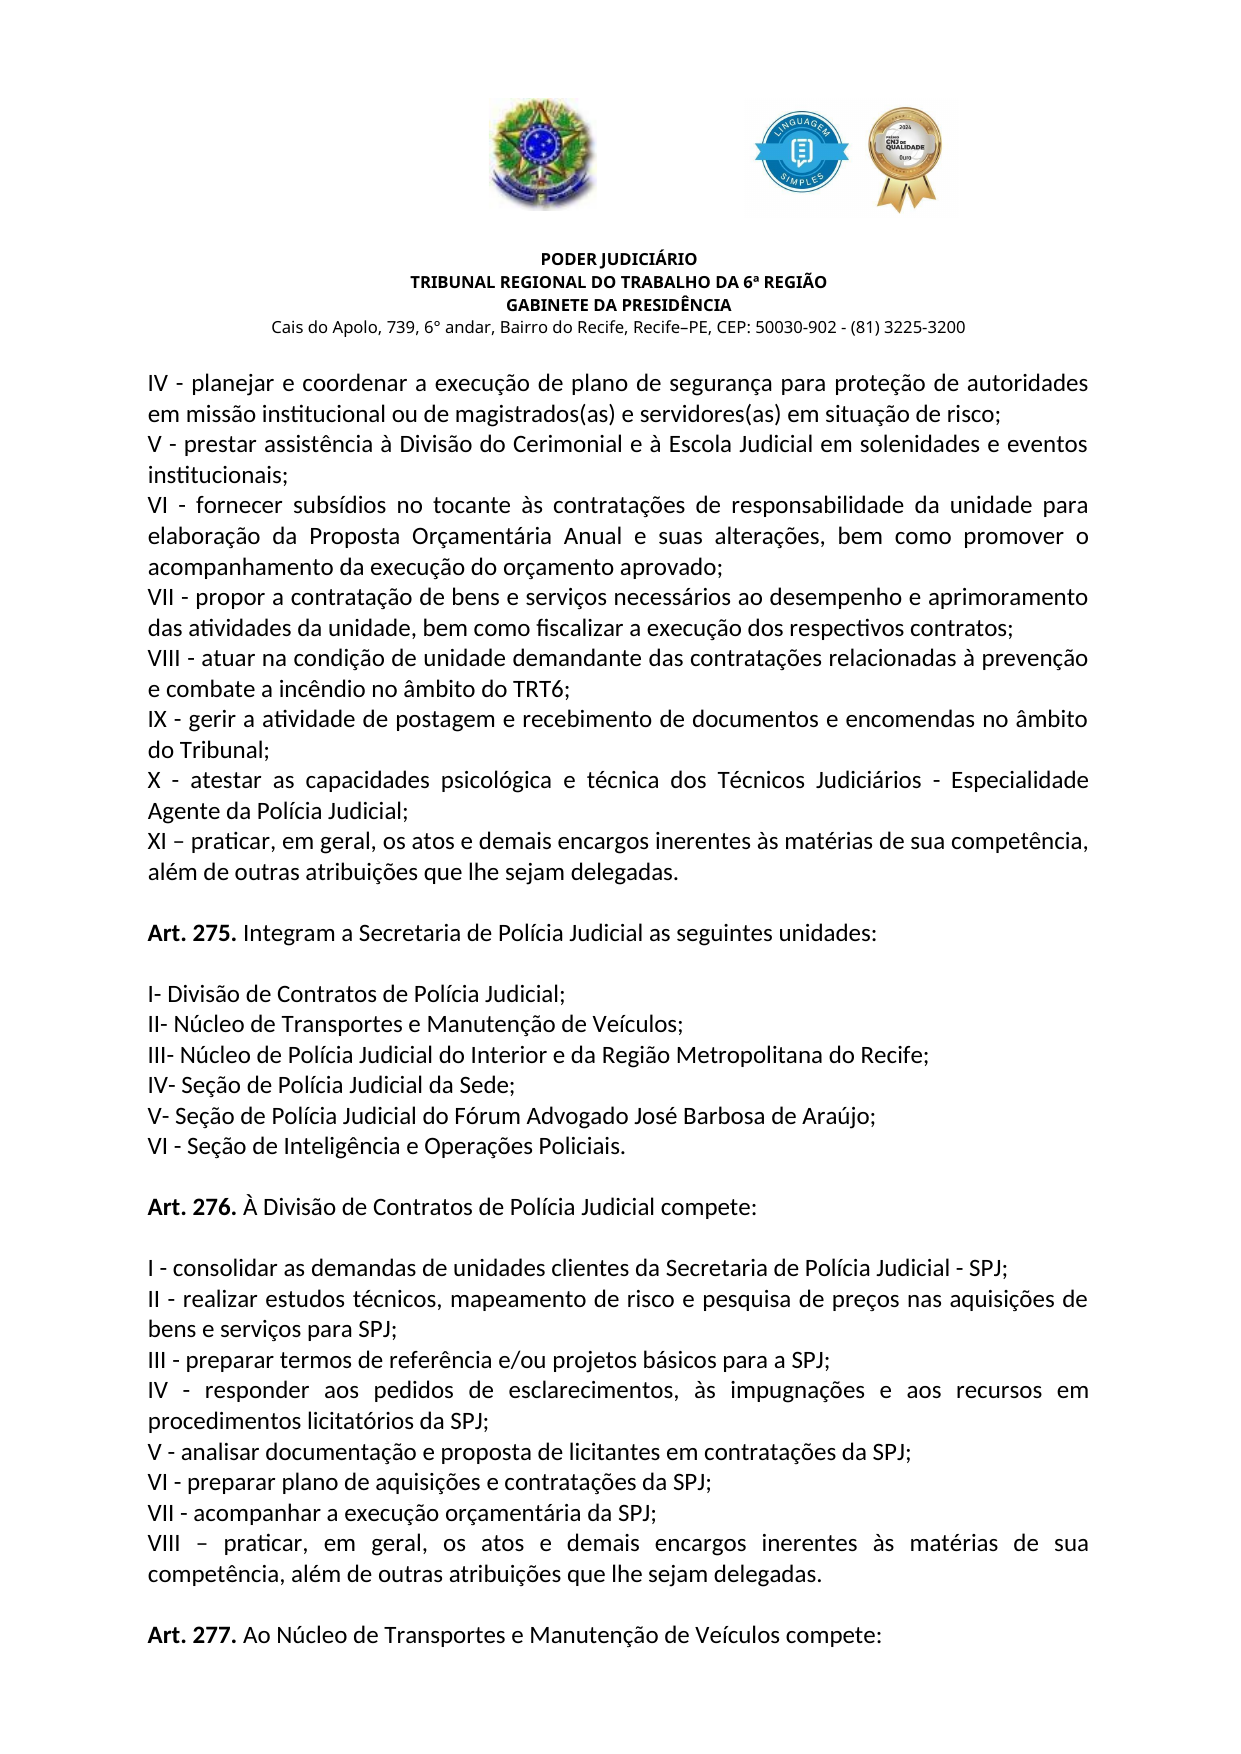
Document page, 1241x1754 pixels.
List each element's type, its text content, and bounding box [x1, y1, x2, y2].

text X - atestar as capacidades psicológica e técnica dos Técnicos Judiciários - Especialidade Agente da Polícia Judicial; [147, 764, 1090, 825]
text VII - acompanhar a execução orçamentária da SPJ; [147, 1497, 1090, 1527]
text V - analisar documentação e proposta de licitantes em contratações da SPJ; [147, 1436, 1090, 1466]
text VI - fornecer subsídios no tocante às contratações de responsabilidade da unidade para elaboração da Proposta Orçamentária Anual e suas alterações, bem como promover o acompanhamento da execução do orçamento aprovado; [147, 489, 1090, 581]
text VIII - atuar na condição de unidade demandante das contratações relacionadas à prevenção e combate a incêndio no âmbito do TRT6; [147, 642, 1090, 703]
text II - realizar estudos técnicos, mapeamento de risco e pesquisa de preços nas aquisições de bens e serviços para SPJ; [147, 1283, 1090, 1344]
text II- Núcleo de Transportes e Manutenção de Veículos; [147, 1008, 1090, 1039]
text IV- Seção de Polícia Judicial da Sede; [147, 1069, 1090, 1100]
text VI - Seção de Inteligência e Operações Policiais. [147, 1131, 1090, 1161]
text XI – praticar, em geral, os atos e demais encargos inerentes às matérias de sua competência, além de outras atribuições que lhe sejam delegadas. [147, 825, 1090, 886]
text III - preparar termos de referência e/ou projetos básicos para a SPJ; [147, 1344, 1090, 1375]
text VIII – praticar, em geral, os atos e demais encargos inerentes às matérias de sua competência, além de outras atribuições que lhe sejam delegadas. [147, 1527, 1090, 1588]
text I- Divisão de Contratos de Polícia Judicial; [147, 978, 1090, 1008]
text Art. 275. Integram a Secretaria de Polícia Judicial as seguintes unidades: [147, 917, 1090, 947]
text IX - gerir a atividade de postagem e recebimento de documentos e encomendas no âmbito do Tribunal; [147, 703, 1090, 764]
text III- Núcleo de Polícia Judicial do Interior e da Região Metropolitana do Recife; [147, 1039, 1090, 1069]
text IV - responder aos pedidos de esclarecimentos, às impugnações e aos recursos em procedimentos licitatórios da SPJ; [147, 1375, 1090, 1436]
text V- Seção de Polícia Judicial do Fórum Advogado José Barbosa de Araújo; [147, 1100, 1090, 1131]
text IV - planejar e coordenar a execução de plano de segurança para proteção de autoridades em missão institucional ou de magistrados(as) e servidores(as) em situação de risco; [147, 367, 1090, 428]
text Art. 276. À Divisão de Contratos de Polícia Judicial compete: [147, 1192, 1090, 1222]
text I - consolidar as demandas de unidades clientes da Secretaria de Polícia Judicial - SPJ; [147, 1253, 1090, 1283]
text VI - preparar plano de aquisições e contratações da SPJ; [147, 1466, 1090, 1497]
text V - prestar assistência à Divisão do Cerimonial e à Escola Judicial em solenidades e eventos institucionais; [147, 428, 1090, 489]
text Art. 277. Ao Núcleo de Transportes e Manutenção de Veículos compete: [147, 1619, 1090, 1649]
text VII - propor a contratação de bens e serviços necessários ao desempenho e aprimoramento das atividades da unidade, bem como fiscalizar a execução dos respectivos contratos; [147, 581, 1090, 642]
